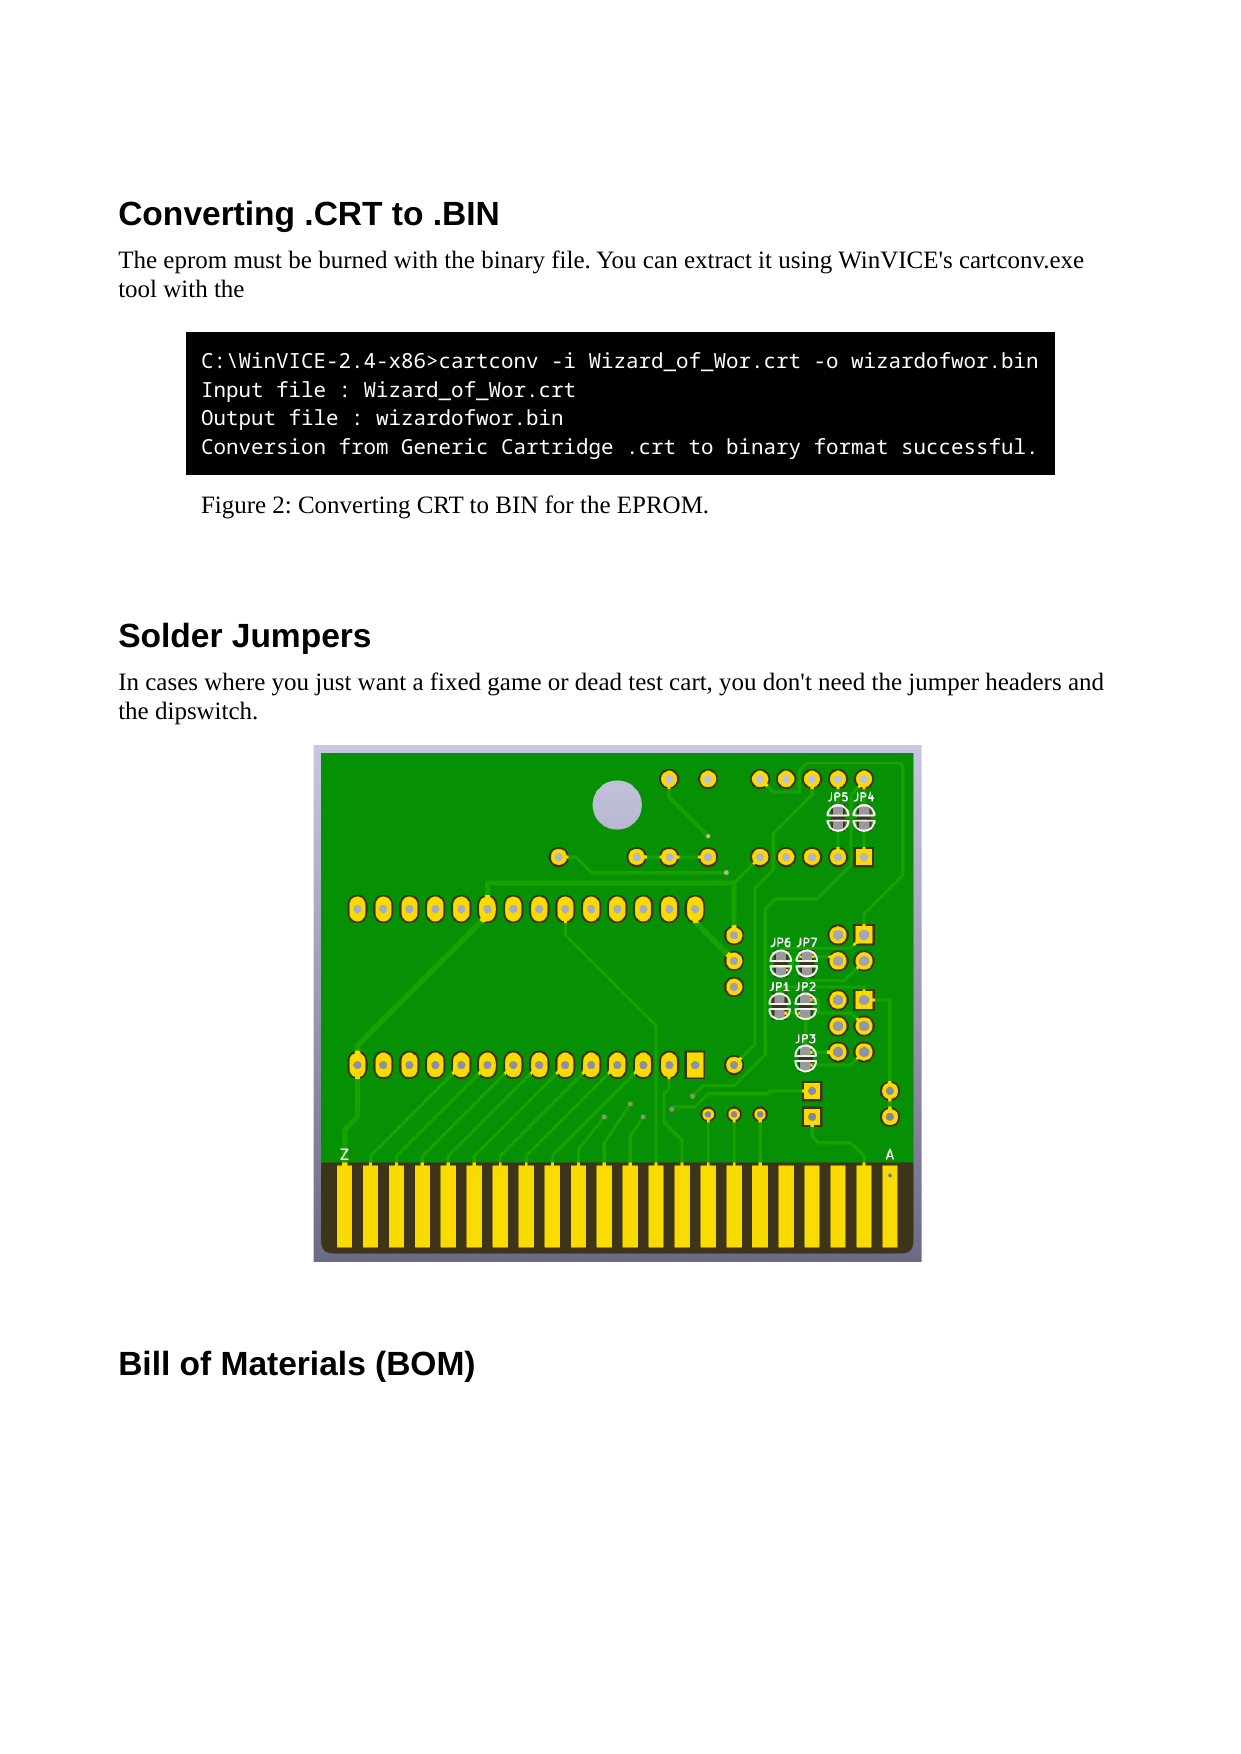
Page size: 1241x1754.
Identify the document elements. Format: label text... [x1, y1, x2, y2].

subtitle Solder Jumpers [118, 616, 1122, 654]
subtitle Bill of Materials (BOM) [118, 1344, 1122, 1383]
table_header C:\WinVICE-2.4-x86>cartconv -i Wizard_of_Wor.crt -o wizardofwor.bin Input file : Wizard_of_Wor.crt Output file : wizardofwor.bin Conversion from Generic Cartridge .crt to binary format successful. [186, 332, 1055, 475]
subtitle Converting .CRT to .BIN [118, 194, 1122, 233]
table_cell Figure 2: Converting CRT to BIN for the EPROM. [186, 475, 1055, 533]
text In cases where you just want a fixed game or dead test cart, you don't need the jumper headers and the dipswitch. [118, 667, 1122, 724]
text The eprom must be burned with the binary file. You can extract it using WinVICE's cartconv.exe tool with the [118, 245, 1122, 303]
picture [313, 745, 922, 1262]
